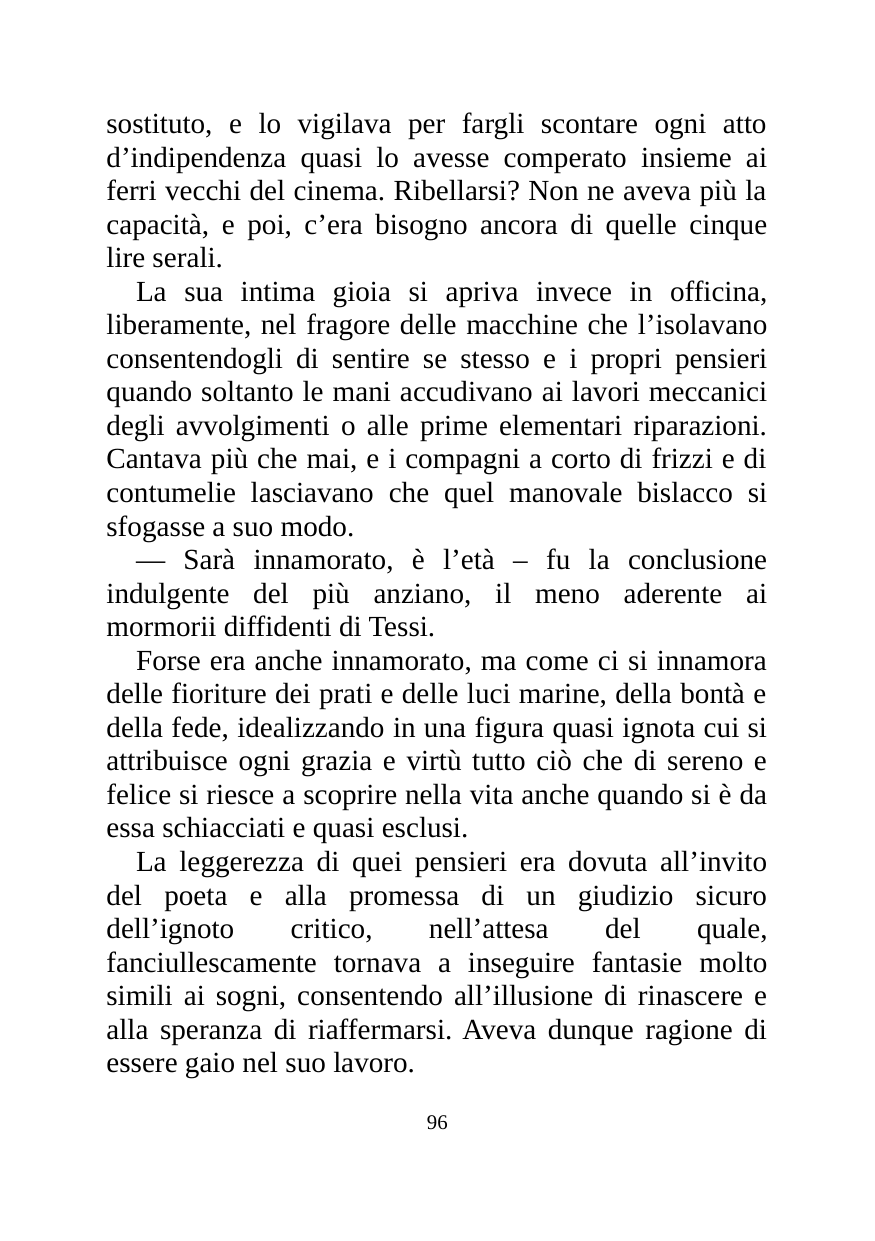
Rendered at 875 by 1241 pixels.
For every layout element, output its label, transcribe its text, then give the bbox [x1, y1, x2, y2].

text sostituto, e lo vigilava per fargli scontare ogni atto d’indipendenza quasi lo avesse comperato insieme ai ferri vecchi del cinema. Ribellarsi? Non ne aveva più la capacità, e poi, c’era bisogno ancora di quelle cinque lire serali. [106, 106, 768, 274]
text La leggerezza di quei pensieri era dovuta all’invito del poeta e alla promessa di un giudizio sicuro dell’ignoto critico, nell’attesa del quale, fanciullescamente tornava a inseguire fantasie molto simili ai sogni, consentendo all’illusione di rinascere e alla speranza di riaffermarsi. Aveva dunque ragione di essere gaio nel suo lavoro. [106, 844, 768, 1079]
text La sua intima gioia si apriva invece in officina, liberamente, nel fragore delle macchine che l’isolavano consentendogli di sentire se stesso e i propri pensieri quando soltanto le mani accudivano ai lavori meccanici degli avvolgimenti o alle prime elementari riparazioni. Cantava più che mai, e i compagni a corto di frizzi e di contumelie lasciavano che quel manovale bislacco si sfogasse a suo modo. [106, 274, 768, 542]
text — Sarà innamorato, è l’età – fu la conclusione indulgente del più anziano, il meno aderente ai mormorii diffidenti di Tessi. [106, 542, 768, 643]
text Forse era anche innamorato, ma come ci si innamora delle fioriture dei prati e delle luci marine, della bontà e della fede, idealizzando in una figura quasi ignota cui si attribuisce ogni grazia e virtù tutto ciò che di sereno e felice si riesce a scoprire nella vita anche quando si è da essa schiacciati e quasi esclusi. [106, 643, 768, 844]
